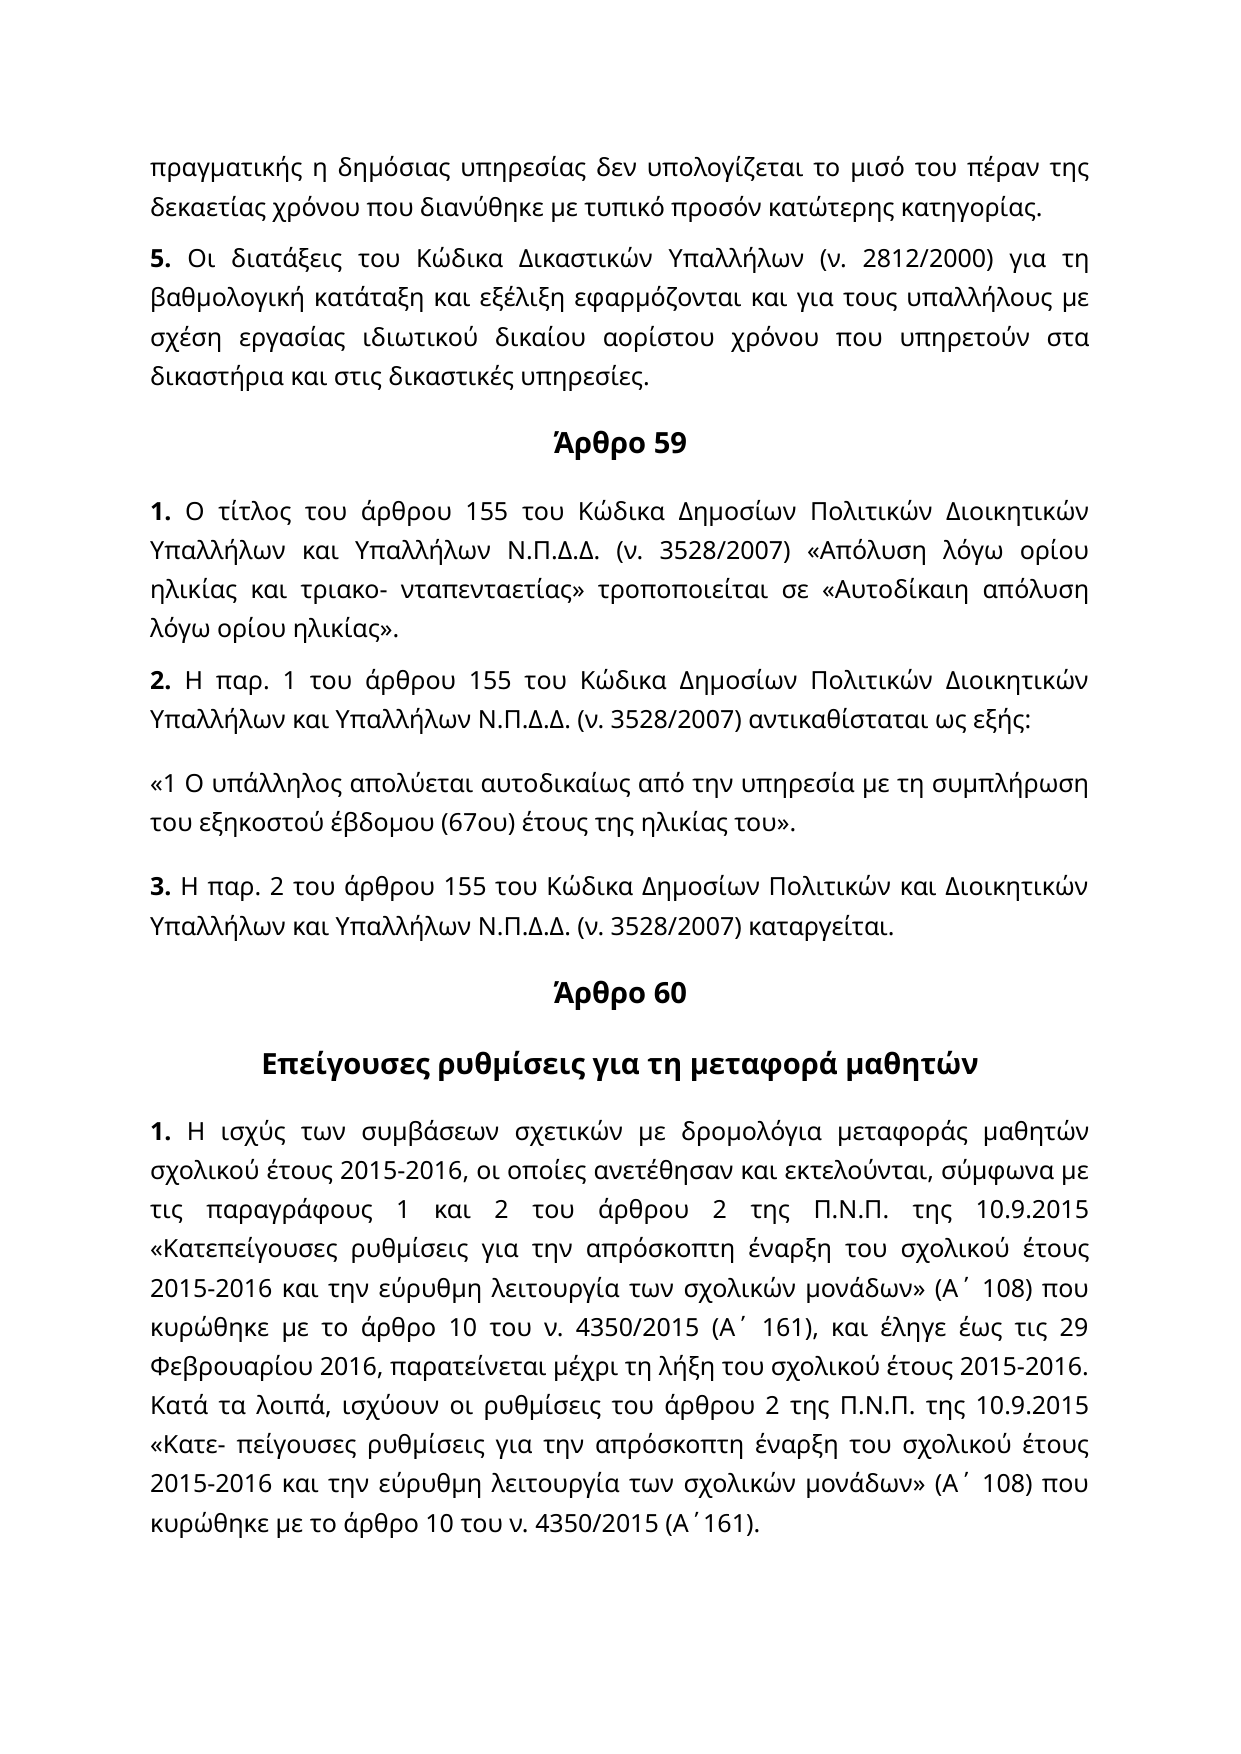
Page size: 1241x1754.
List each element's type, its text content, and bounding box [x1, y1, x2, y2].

text 1. Η ισχύς των συμβάσεων σχετικών με δρομολόγια μεταφοράς μαθητών σχολικού έτους 2015-2016, οι οποίες ανετέθησαν και εκτελούνται, σύμφωνα με τις παραγράφους 1 και 2 του άρθρου 2 της Π.Ν.Π. της 10.9.2015 «Κατεπείγουσες ρυθμίσεις για την απρόσκοπτη έναρξη του σχολικού έτους 2015-2016 και την εύρυθμη λειτουργία των σχολικών μονάδων» (Α΄ 108) που κυρώθηκε με το άρθρο 10 του ν. 4350/2015 (Α΄ 161), και έληγε έως τις 29 Φεβρουαρίου 2016, παρατείνεται μέχρι τη λήξη του σχολικού έτους 2015-2016. Κατά τα λοιπά, ισχύουν οι ρυθμίσεις του άρθρου 2 της Π.Ν.Π. της 10.9.2015 «Κατε- πείγουσες ρυθμίσεις για την απρόσκοπτη έναρξη του σχολικού έτους 2015-2016 και την εύρυθμη λειτουργία των σχολικών μονάδων» (Α΄ 108) που κυρώθηκε με το άρθρο 10 του ν. 4350/2015 (Α΄161). [150, 1113, 1090, 1539]
subtitle Άρθρο 60 [150, 972, 1090, 1012]
text 3. Η παρ. 2 του άρθρου 155 του Κώδικα Δημοσίων Πολιτικών και Διοικητικών Υπαλλήλων και Υπαλλήλων Ν.Π.Δ.Δ. (ν. 3528/2007) καταργείται. [150, 869, 1090, 942]
text 2. Η παρ. 1 του άρθρου 155 του Κώδικα Δημοσίων Πολιτικών Διοικητικών Υπαλλήλων και Υπαλλήλων Ν.Π.Δ.Δ. (ν. 3528/2007) αντικαθίσταται ως εξής: [150, 662, 1090, 736]
text 5. Οι διατάξεις του Κώδικα Δικαστικών Υπαλλήλων (ν. 2812/2000) για τη βαθμολογική κατάταξη και εξέλιξη εφαρμόζονται και για τους υπαλλήλους με σχέση εργασίας ιδιωτικού δικαίου αορίστου χρόνου που υπηρετούν στα δικαστήρια και στις δικαστικές υπηρεσίες. [150, 241, 1090, 392]
text 1. Ο τίτλος του άρθρου 155 του Κώδικα Δημοσίων Πολιτικών Διοικητικών Υπαλλήλων και Υπαλλήλων Ν.Π.Δ.Δ. (ν. 3528/2007) «Απόλυση λόγω ορίου ηλικίας και τριακο- νταπενταετίας» τροποποιείται σε «Αυτοδίκαιη απόλυση λόγω ορίου ηλικίας». [150, 493, 1090, 645]
subtitle Επείγουσες ρυθμίσεις για τη μεταφορά μαθητών [150, 1043, 1090, 1083]
text πραγματικής η δημόσιας υπηρεσίας δεν υπολογίζεται το μισό του πέραν της δεκαετίας χρόνου που διανύθηκε με τυπικό προσόν κατώτερης κατηγορίας. [150, 150, 1090, 223]
text «1 Ο υπάλληλος απολύεται αυτοδικαίως από την υπηρεσία με τη συμπλήρωση του εξηκοστού έβδομου (67ου) έτους της ηλικίας του». [150, 766, 1090, 839]
subtitle Άρθρο 59 [150, 422, 1090, 462]
